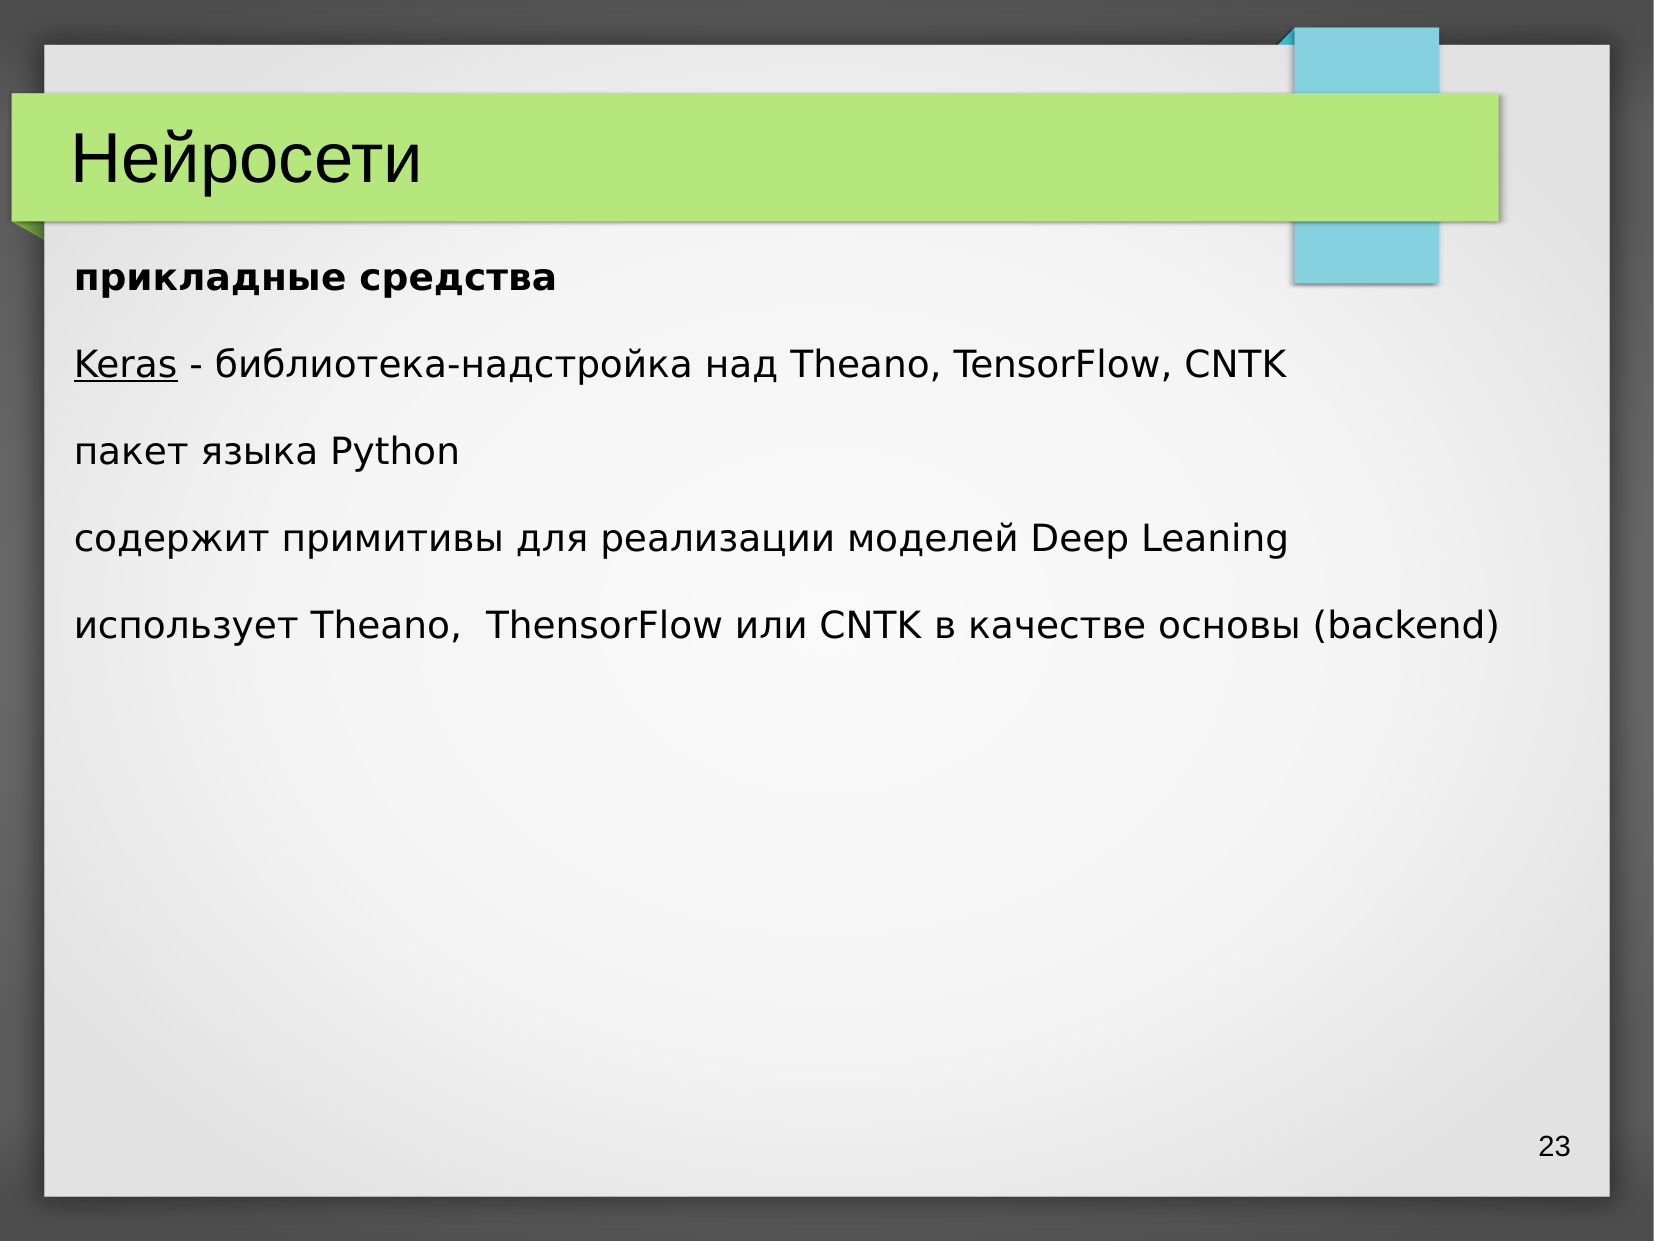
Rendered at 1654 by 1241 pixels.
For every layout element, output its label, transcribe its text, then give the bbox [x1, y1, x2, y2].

title Нейросети [70, 118, 1205, 199]
text_box прикладные средства Keras - библиотека-надстройка над Theano, TensorFlow, CNTK пакет языка Python содержит примитивы для реализации моделей Deep Leaning использует Theano, ThensorFlow или CNTK в качестве основы (backend) [59, 248, 1571, 969]
picture [0, 0, 1654, 1241]
